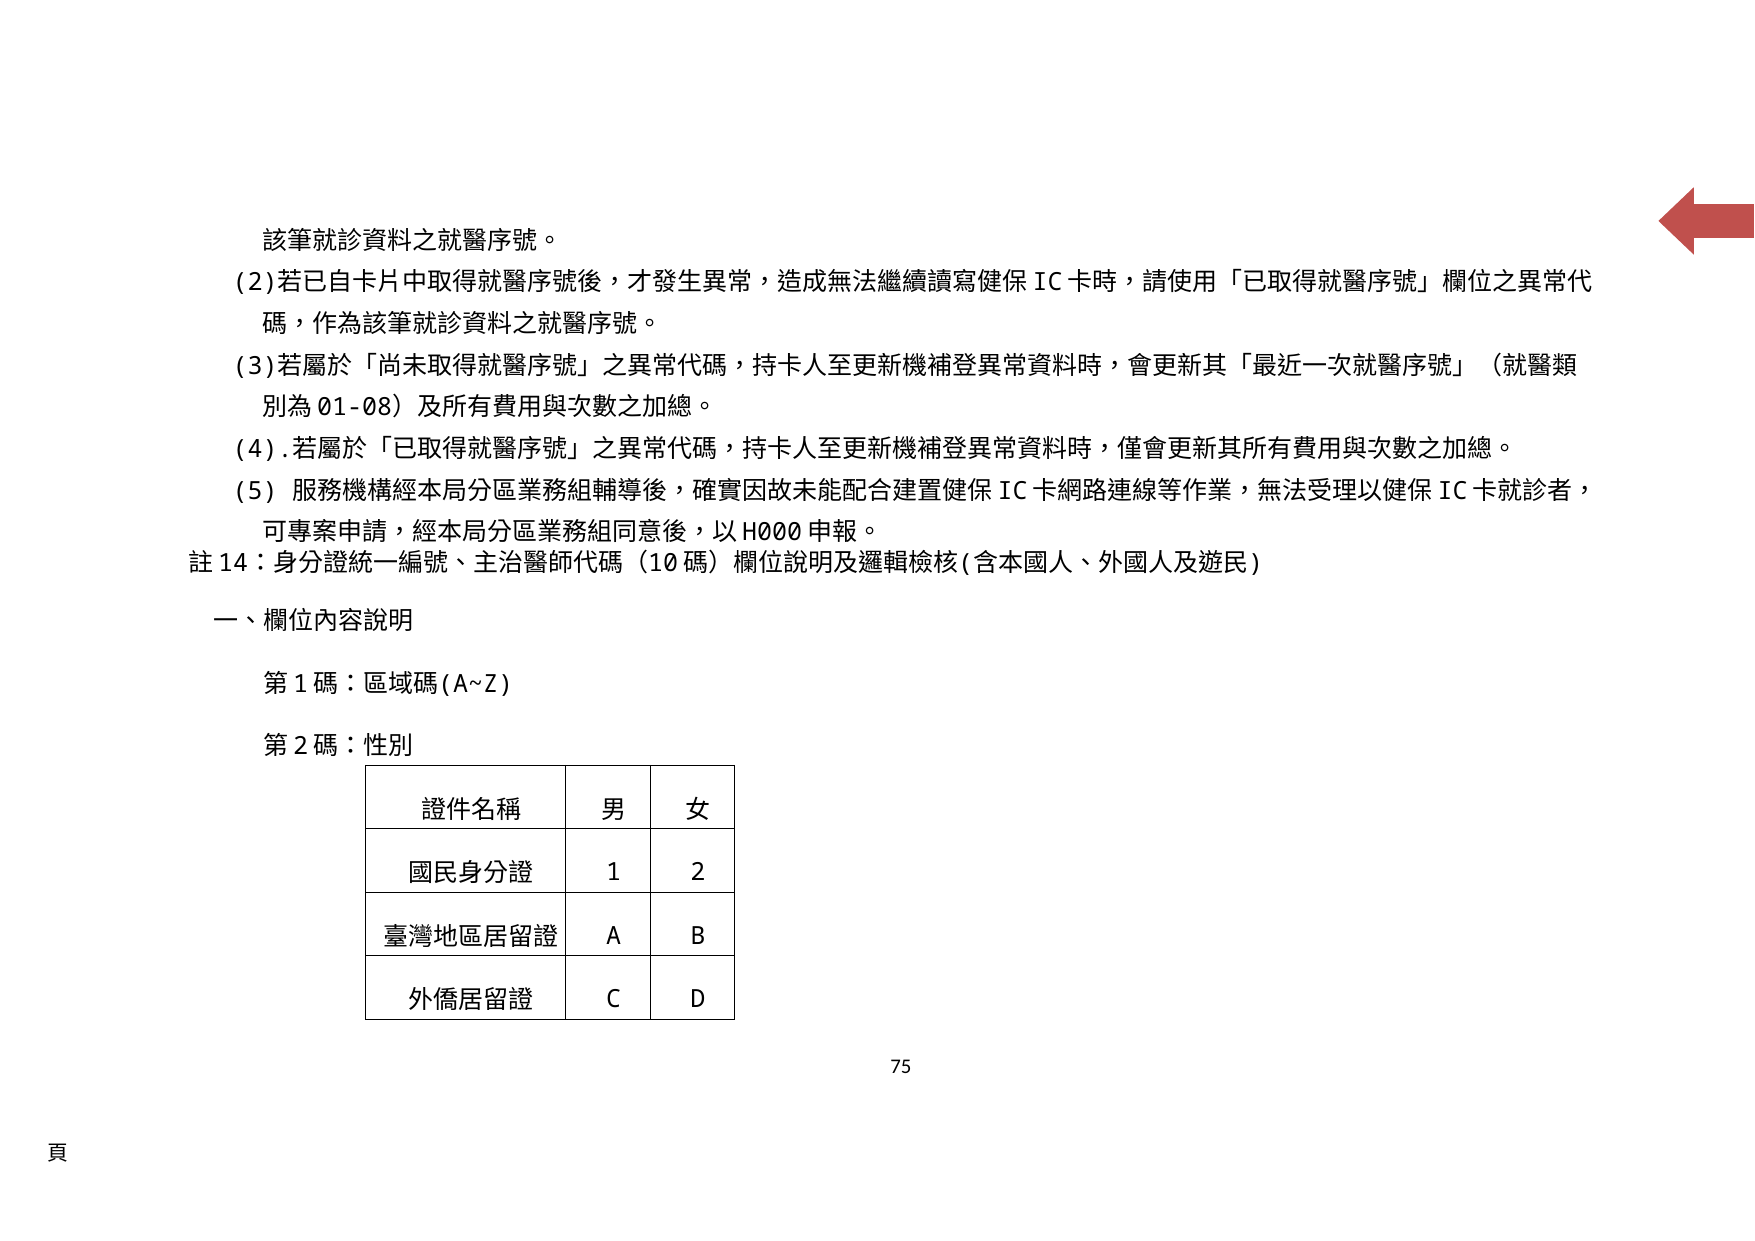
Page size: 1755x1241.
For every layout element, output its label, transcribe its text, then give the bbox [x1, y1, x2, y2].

table_header 女 [651, 766, 734, 828]
table_cell D [651, 956, 734, 1019]
table_cell 外僑居留證 [366, 956, 565, 1019]
table_cell 該筆就診資料之就醫序號。 (2)若已自卡片中取得就醫序號後，才發生異常，造成無法繼續讀寫健保IC卡時，請使用「已取得就醫序號」欄位之異常代碼，作為該筆就診資料之就醫序號。 (3)若屬於「尚未取得就醫序號」之異常代碼，持卡人至更新機補登異常資料時，會更新其「最近一次就醫序號」（就醫類別為01-08）及所有費用與次數之加總。 (4).若屬於「已取得就醫序號」之異常代碼，持卡人至更新機補登異常資料時，僅會更新其所有費用與次數之加總。 (5) 服務機構經本局分區業務組輔導後，確實因故未能配合建置健保IC卡網路連線等作業，無法受理以健保IC卡就診者，可專案申請，經本局分區業務組同意後，以H000申報。 註14：身分證統一編號、主治醫師代碼（10碼）欄位說明及邏輯檢核(含本國人、外國人及遊民) 一、欄位內容說明 第1碼：區域碼(A~Z) 第2碼：性別 [177, 215, 1609, 1020]
table_header 證件名稱 [366, 766, 565, 828]
table_cell 1 [566, 829, 650, 892]
table_cell C [566, 956, 650, 1019]
table_cell 國民身分證 [366, 829, 565, 892]
table_cell A [566, 893, 650, 955]
table_cell 2 [651, 829, 734, 892]
table_cell 臺灣地區居留證 [366, 893, 565, 955]
table_header 男 [566, 766, 650, 828]
table_cell B [651, 893, 734, 955]
